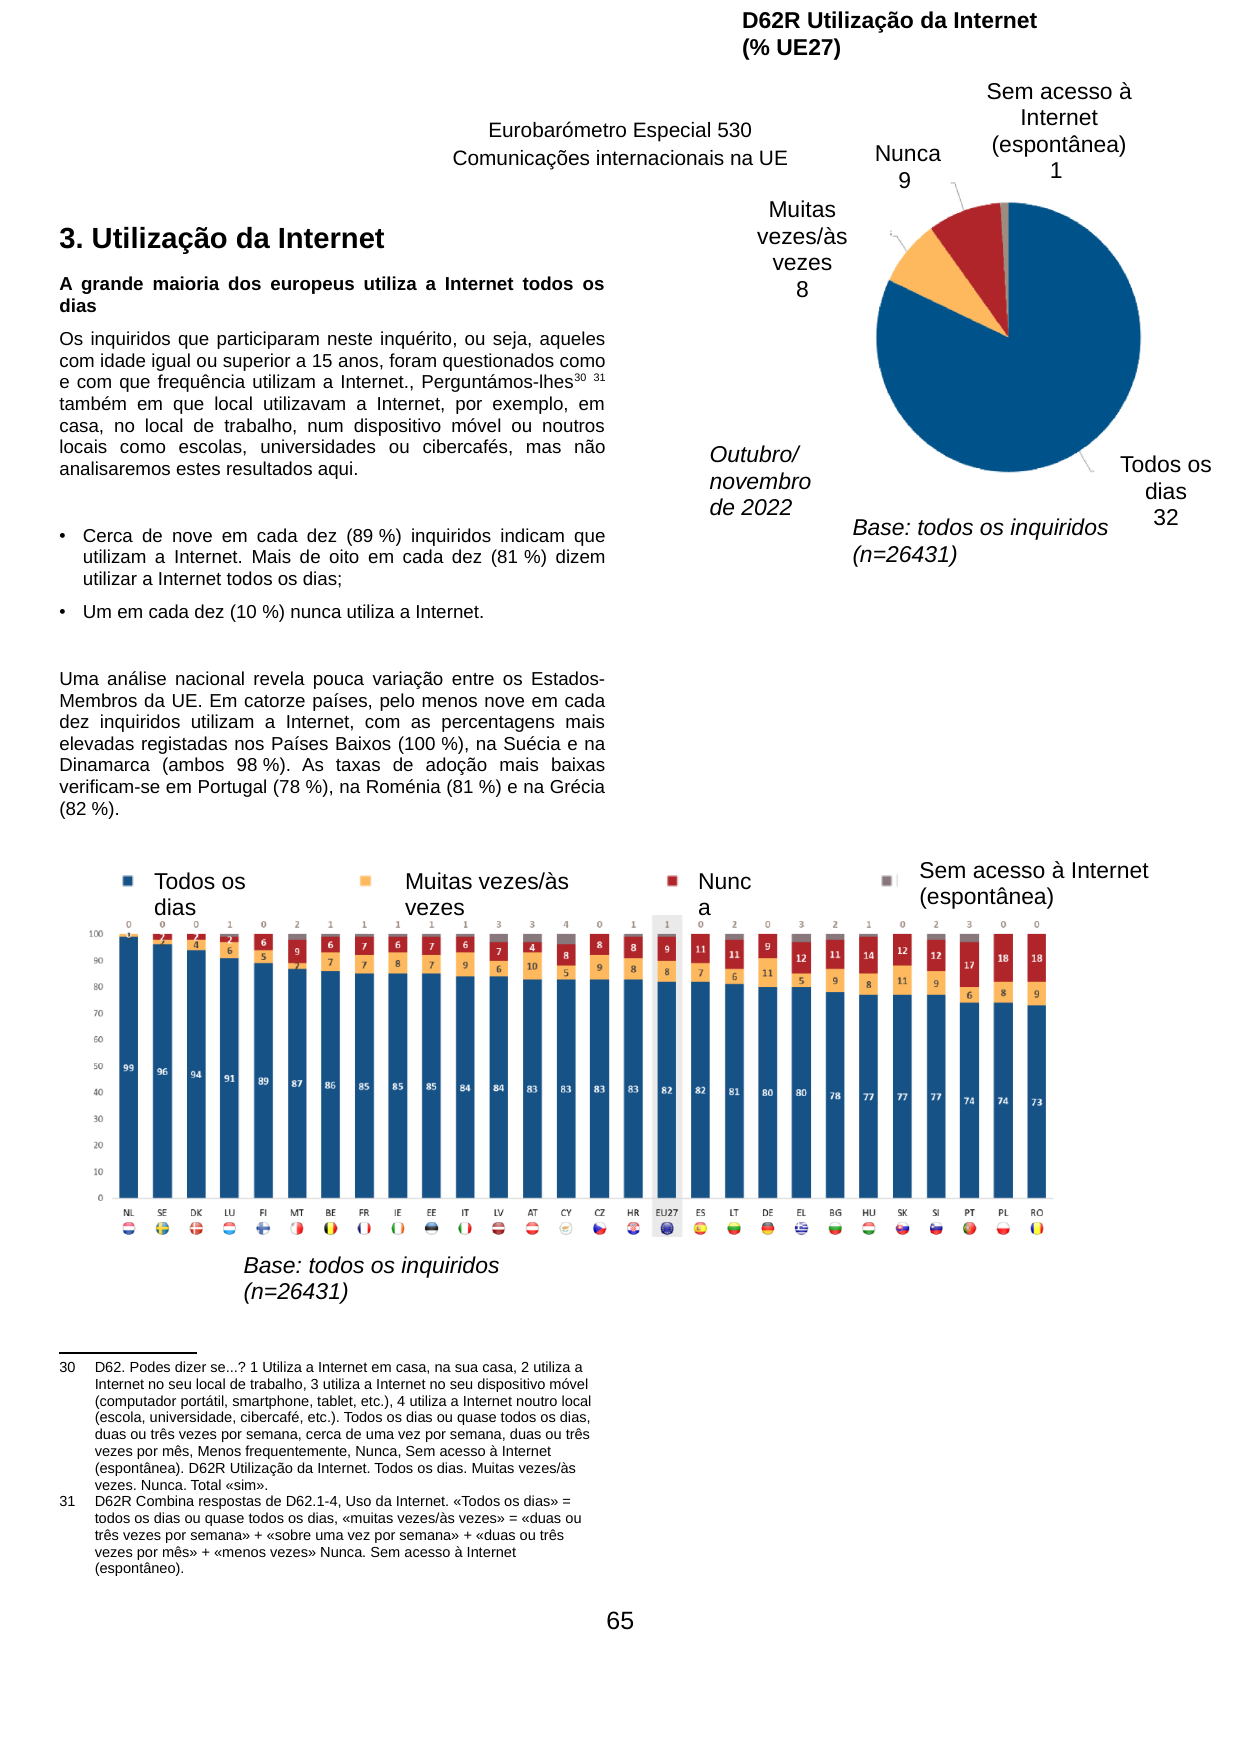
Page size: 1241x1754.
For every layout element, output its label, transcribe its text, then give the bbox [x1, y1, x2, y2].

picture [870, 172, 1144, 475]
text D62R Combina respostas de D62.1-4, Uso da Internet. «Todos os dias» = todos os dias ou quase todos os dias, «muitas vezes/às vezes» = «duas ou três vezes por semana» + «sobre uma vez por semana» + «duas ou três vezes por mês» + «menos vezes» Nunca. Sem acesso à Internet (espontâneo). [59, 1493, 605, 1577]
picture [80, 915, 1060, 1237]
text Uma análise nacional revela pouca variação entre os Estados-Membros da UE. Em catorze países, pelo menos nove em cada dez inquiridos utilizam a Internet, com as percentagens mais elevadas registadas nos Países Baixos (100 %), na Suécia e na Dinamarca (ambos 98 %). As taxas de adoção mais baixas verificam-se em Portugal (78 %), na Roménia (81 %) e na Grécia (82 %). [59, 668, 605, 819]
text D62. Podes dizer se...? 1 Utiliza a Internet em casa, na sua casa, 2 utiliza a Internet no seu local de trabalho, 3 utiliza a Internet no seu dispositivo móvel (computador portátil, smartphone, tablet, etc.), 4 utiliza a Internet noutro local (escola, universidade, cibercafé, etc.). Todos os dias ou quase todos os dias, duas ou três vezes por semana, cerca de uma vez por semana, duas ou três vezes por mês, Menos frequentemente, Nunca, Sem acesso à Internet (espontânea). D62R Utilização da Internet. Todos os dias. Muitas vezes/às vezes. Nunca. Total «sim». [59, 1359, 605, 1493]
subtitle 3. Utilização da Internet [59, 221, 605, 255]
text A grande maioria dos europeus utiliza a Internet todos os dias [59, 273, 605, 316]
list Um em cada dez (10 %) nunca utiliza a Internet. [59, 601, 605, 623]
list Cerca de nove em cada dez (89 %) inquiridos indicam que utilizam a Internet. Mais de oito em cada dez (81 %) dizem utilizar a Internet todos os dias; [59, 524, 605, 589]
text Os inquiridos que participaram neste inquérito, ou seja, aqueles com idade igual ou superior a 15 anos, foram questionados como e com que frequência utilizam a Internet., Perguntámos-lhes também em que local utilizavam a Internet, por exemplo, em casa, no local de trabalho, num dispositivo móvel ou noutros locais como escolas, universidades ou cibercafés, mas não analisaremos estes resultados aqui. [59, 328, 605, 479]
picture [105, 860, 898, 901]
picture [901, 174, 907, 181]
